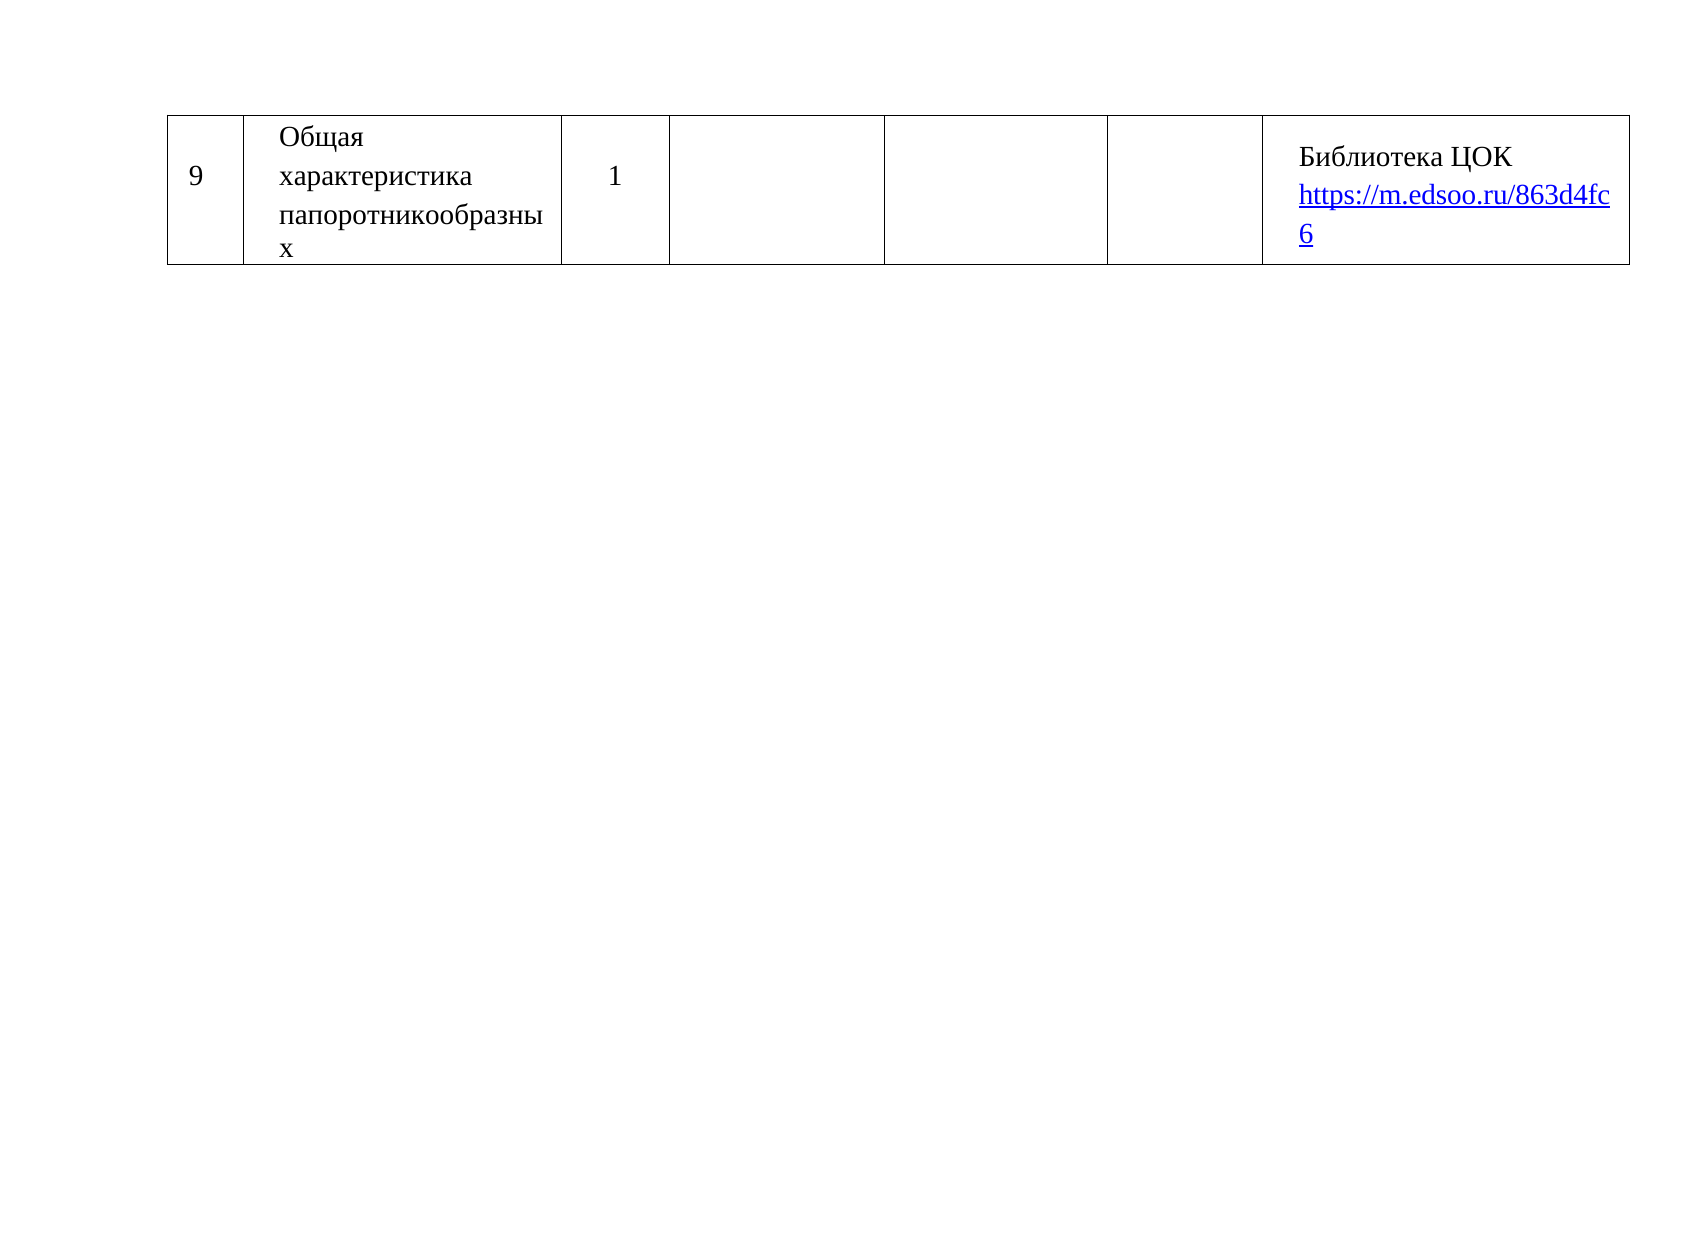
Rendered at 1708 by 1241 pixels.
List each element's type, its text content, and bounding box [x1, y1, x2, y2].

table_cell [1108, 116, 1262, 264]
table_cell [670, 116, 884, 264]
table_cell [885, 116, 1107, 264]
table_cell 1 [562, 116, 669, 264]
table_cell 9 [168, 116, 243, 264]
table_cell Общая характеристика папоротникообразных [244, 116, 561, 264]
table_cell Библиотека ЦОК https://m.edsoo.ru/863d4fc6 [1263, 116, 1629, 264]
